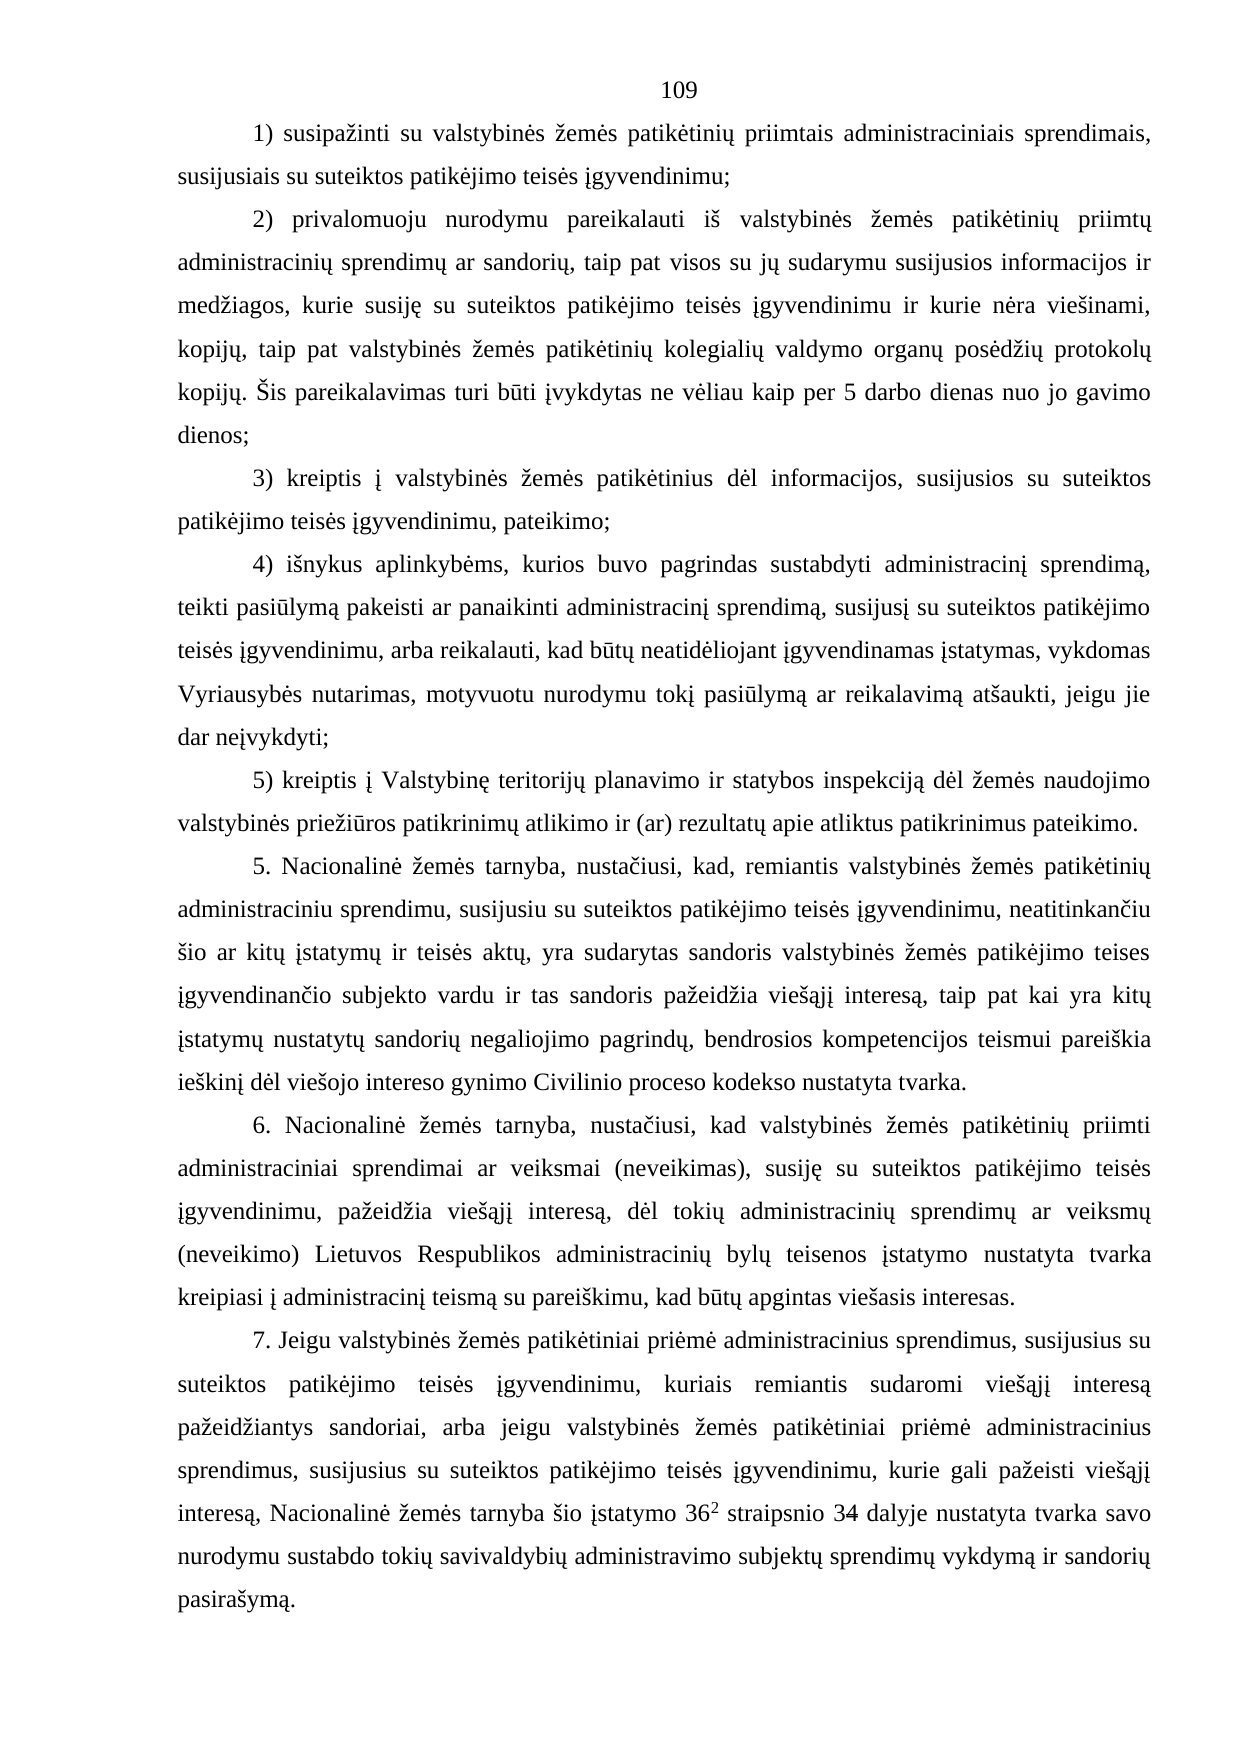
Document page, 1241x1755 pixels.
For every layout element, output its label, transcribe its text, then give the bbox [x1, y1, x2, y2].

text 4) išnykus aplinkybėms, kurios buvo pagrindas sustabdyti administracinį sprendimą, teikti pasiūlymą pakeisti ar panaikinti administracinį sprendimą, susijusį su suteiktos patikėjimo teisės įgyvendinimu, arba reikalauti, kad būtų neatidėliojant įgyvendinamas įstatymas, vykdomas Vyriausybės nutarimas, motyvuotu nurodymu tokį pasiūlymą ar reikalavimą atšaukti, jeigu jie dar neįvykdyti; [177, 549, 1152, 751]
text 5) kreiptis į Valstybinę teritorijų planavimo ir statybos inspekciją dėl žemės naudojimo valstybinės priežiūros patikrinimų atlikimo ir (ar) rezultatų apie atliktus patikrinimus pateikimo. [177, 765, 1152, 837]
text 3) kreiptis į valstybinės žemės patikėtinius dėl informacijos, susijusios su suteiktos patikėjimo teisės įgyvendinimu, pateikimo; [177, 463, 1152, 535]
text 7. Jeigu valstybinės žemės patikėtiniai priėmė administracinius sprendimus, susijusius su suteiktos patikėjimo teisės įgyvendinimu, kuriais remiantis sudaromi viešąjį interesą pažeidžiantys sandoriai, arba jeigu valstybinės žemės patikėtiniai priėmė administracinius sprendimus, susijusius su suteiktos patikėjimo teisės įgyvendinimu, kurie gali pažeisti viešąjį interesą, Nacionalinė žemės tarnyba šio įstatymo 362 straipsnio 34 dalyje nustatyta tvarka savo nurodymu sustabdo tokių savivaldybių administravimo subjektų sprendimų vykdymą ir sandorių pasirašymą. [177, 1326, 1152, 1613]
text 1) susipažinti su valstybinės žemės patikėtinių priimtais administraciniais sprendimais, susijusiais su suteiktos patikėjimo teisės įgyvendinimu; [177, 118, 1152, 190]
text 6. Nacionalinė žemės tarnyba, nustačiusi, kad valstybinės žemės patikėtinių priimti administraciniai sprendimai ar veiksmai (neveikimas), susiję su suteiktos patikėjimo teisės įgyvendinimu, pažeidžia viešąjį interesą, dėl tokių administracinių sprendimų ar veiksmų (neveikimo) Lietuvos Respublikos administracinių bylų teisenos įstatymo nustatyta tvarka kreipiasi į administracinį teismą su pareiškimu, kad būtų apgintas viešasis interesas. [177, 1110, 1152, 1311]
text 5. Nacionalinė žemės tarnyba, nustačiusi, kad, remiantis valstybinės žemės patikėtinių administraciniu sprendimu, susijusiu su suteiktos patikėjimo teisės įgyvendinimu, neatitinkančiu šio ar kitų įstatymų ir teisės aktų, yra sudarytas sandoris valstybinės žemės patikėjimo teises įgyvendinančio subjekto vardu ir tas sandoris pažeidžia viešąjį interesą, taip pat kai yra kitų įstatymų nustatytų sandorių negaliojimo pagrindų, bendrosios kompetencijos teismui pareiškia ieškinį dėl viešojo intereso gynimo Civilinio proceso kodekso nustatyta tvarka. [177, 851, 1152, 1096]
text 2) privalomuoju nurodymu pareikalauti iš valstybinės žemės patikėtinių priimtų administracinių sprendimų ar sandorių, taip pat visos su jų sudarymu susijusios informacijos ir medžiagos, kurie susiję su suteiktos patikėjimo teisės įgyvendinimu ir kurie nėra viešinami, kopijų, taip pat valstybinės žemės patikėtinių kolegialių valdymo organų posėdžių protokolų kopijų. Šis pareikalavimas turi būti įvykdytas ne vėliau kaip per 5 darbo dienas nuo jo gavimo dienos; [177, 204, 1152, 449]
